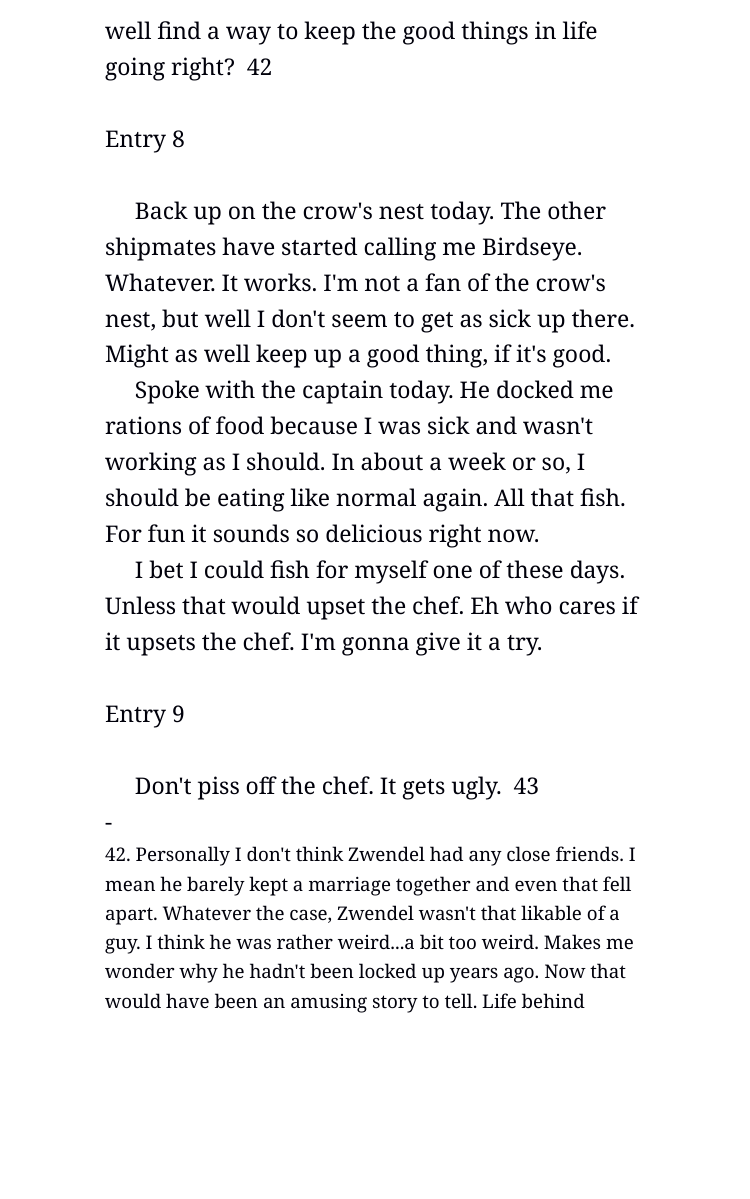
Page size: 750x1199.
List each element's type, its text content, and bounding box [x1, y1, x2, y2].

text 42. Personally I don't think Zwendel had any close friends. I mean he barely kept a marriage together and even that fell apart. Whatever the case, Zwendel wasn't that likable of a guy. I think he was rather weird...a bit too weird. Makes me wonder why he hadn't been locked up years ago. Now that would have been an amusing story to tell. Life behind [105, 842, 645, 1013]
text - [105, 806, 645, 837]
text Don't piss off the chef. It gets ugly. 43 [105, 770, 645, 801]
text Spoke with the captain today. He docked me rations of food because I was sick and wasn't working as I should. In about a week or so, I should be eating like normal again. All that fish. For fun it sounds so delicious right now. [105, 374, 645, 549]
text I bet I could fish for myself one of these days. Unless that would upset the chef. Eh who cares if it upsets the chef. I'm gonna give it a try. [105, 554, 645, 657]
text Entry 8 [105, 123, 645, 154]
text well find a way to keep the good things in life going right? 42 [105, 15, 645, 82]
text Back up on the crow's nest today. The other shipmates have started calling me Birdseye. Whatever. It works. I'm not a fan of the crow's nest, but well I don't seem to get as sick up there. Might as well keep up a good thing, if it's good. [105, 195, 645, 370]
text Entry 9 [105, 698, 645, 729]
